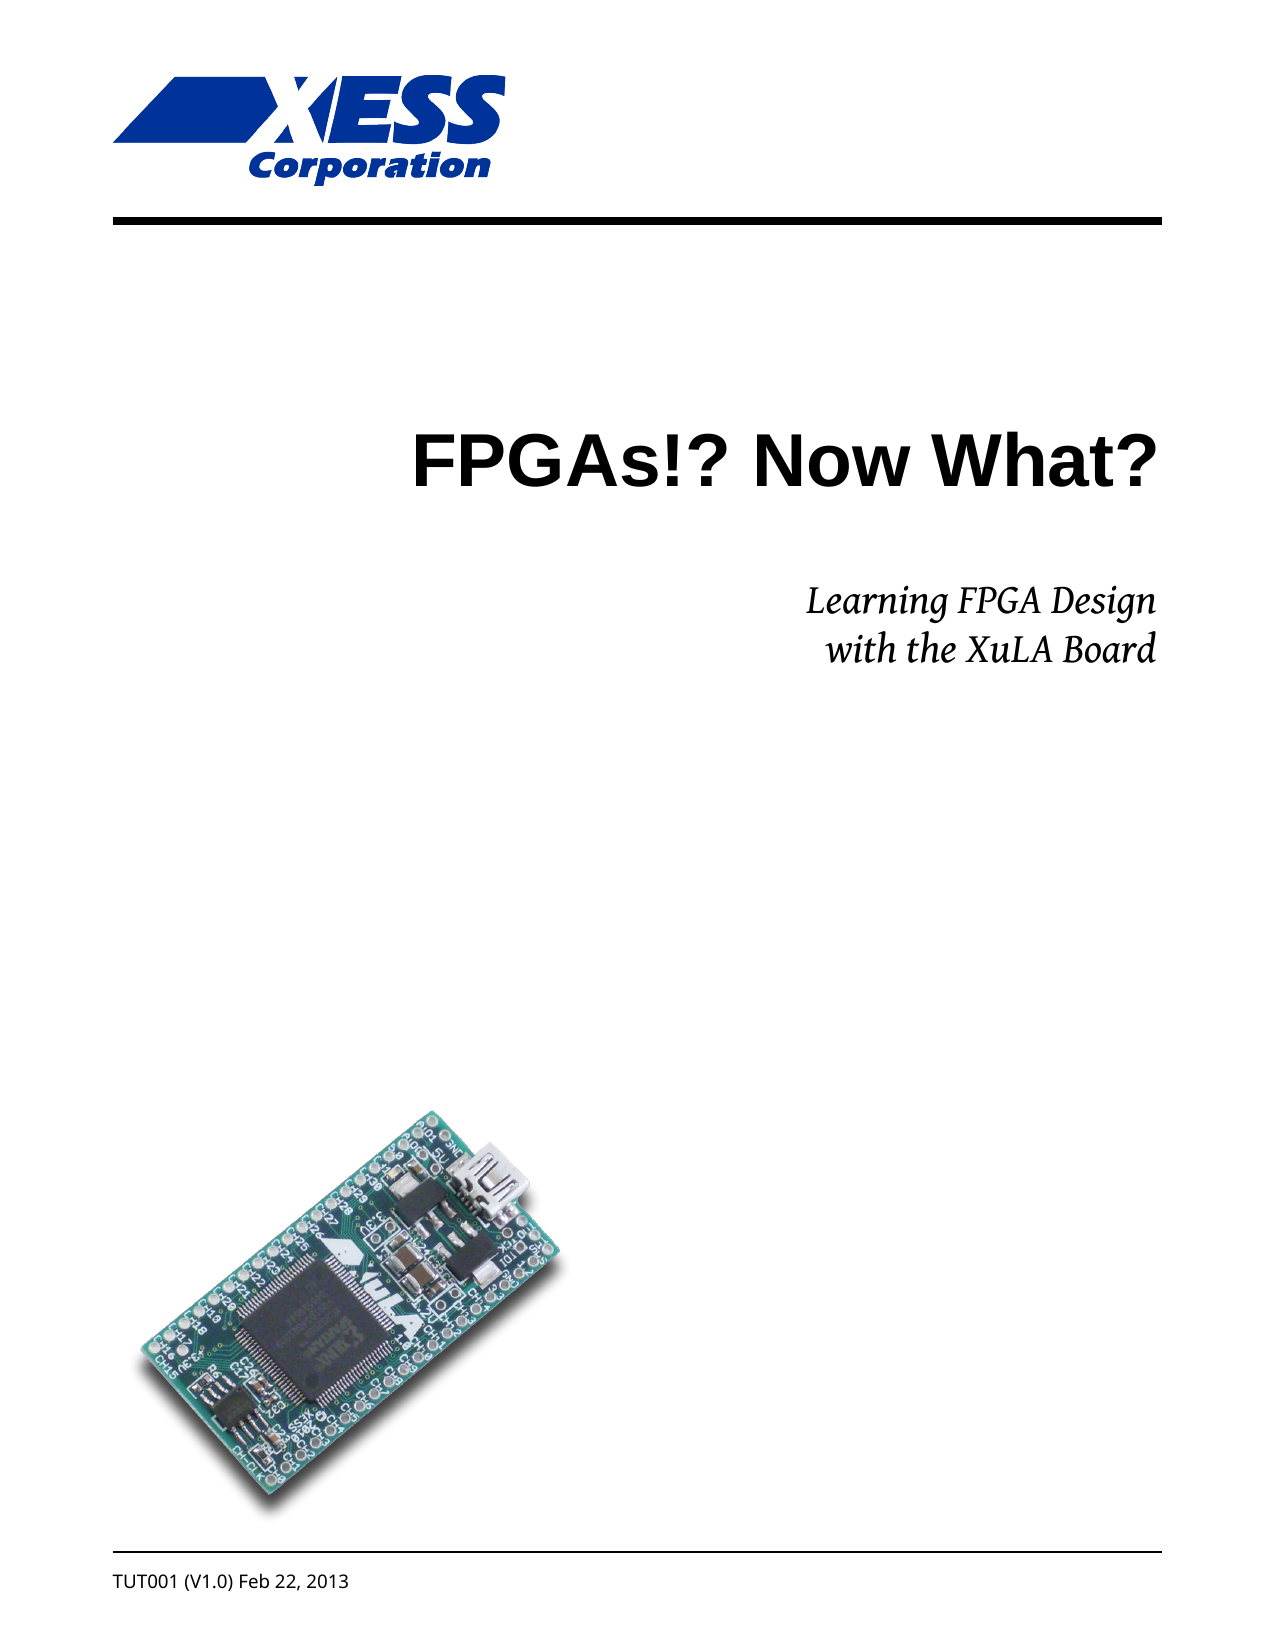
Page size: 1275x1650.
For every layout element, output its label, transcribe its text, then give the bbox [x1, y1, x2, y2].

picture [112, 75, 506, 186]
picture [115, 1104, 585, 1584]
title FPGAs!? Now What? [112, 330, 1161, 502]
subtitle Learning FPGA Design with the XuLA Board [225, 577, 1161, 674]
